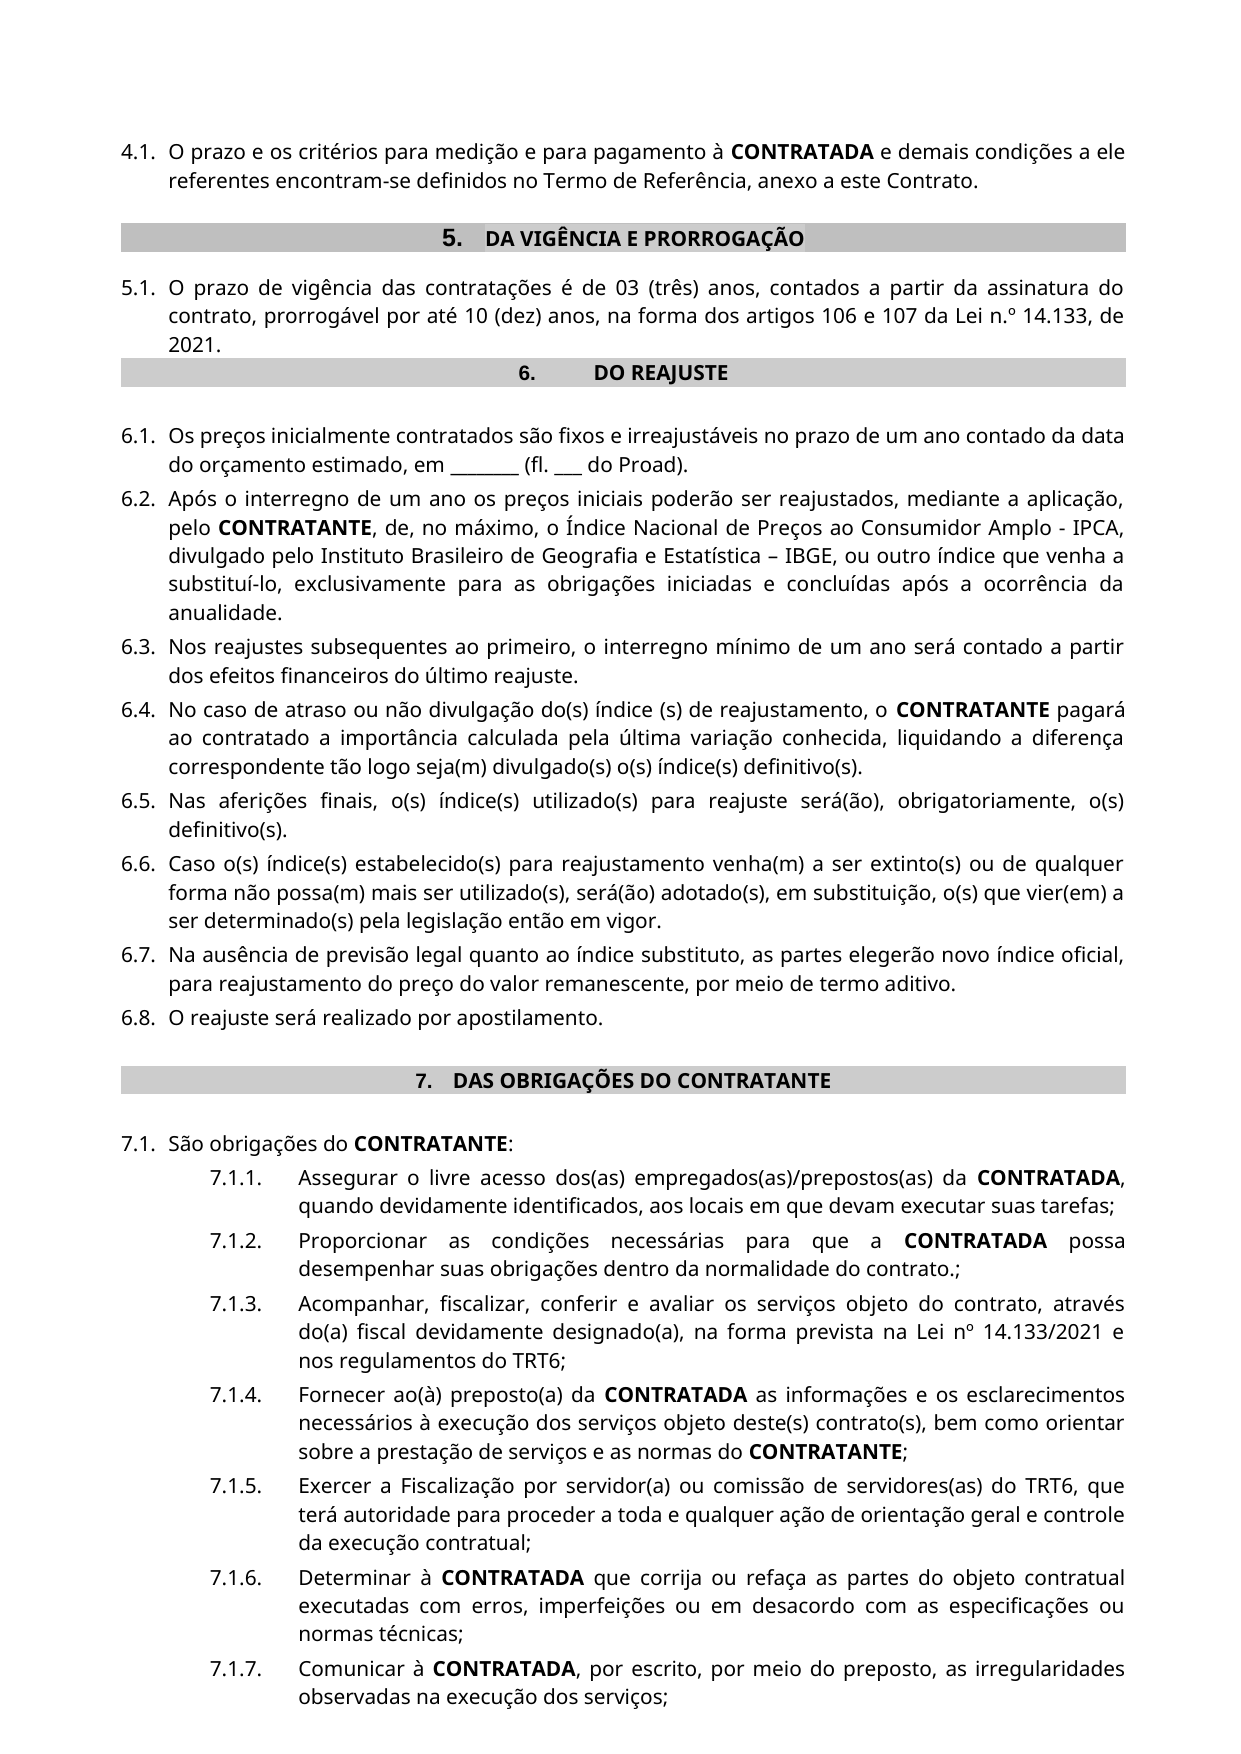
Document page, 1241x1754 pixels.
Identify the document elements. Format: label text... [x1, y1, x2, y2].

list Nos reajustes subsequentes ao primeiro, o interregno mínimo de um ano será contado a partir dos efeitos financeiros do último reajuste. [121, 632, 1126, 689]
list O prazo de vigência das contratações é de 03 (três) anos, contados a partir da assinatura do contrato, prorrogável por até 10 (dez) anos, na forma dos artigos 106 e 107 da Lei n.º 14.133, de 2021. [121, 273, 1126, 358]
list Acompanhar, fiscalizar, conferir e avaliar os serviços objeto do contrato, através do(a) fiscal devidamente designado(a), na forma prevista na Lei nº 14.133/2021 e nos regulamentos do TRT6; [209, 1289, 1126, 1374]
list DA VIGÊNCIA E PRORROGAÇÃO [121, 223, 1126, 252]
list O prazo e os critérios para medição e para pagamento à CONTRATADA e demais condições a ele referentes encontram-se definidos no Termo de Referência, anexo a este Contrato. [121, 137, 1126, 194]
list No caso de atraso ou não divulgação do(s) índice (s) de reajustamento, o CONTRATANTE pagará ao contratado a importância calculada pela última variação conhecida, liquidando a diferença correspondente tão logo seja(m) divulgado(s) o(s) índice(s) definitivo(s). [121, 695, 1126, 780]
list O reajuste será realizado por apostilamento. [121, 1003, 1126, 1032]
list Fornecer ao(à) preposto(a) da CONTRATADA as informações e os esclarecimentos necessários à execução dos serviços objeto deste(s) contrato(s), bem como orientar sobre a prestação de serviços e as normas do CONTRATANTE; [209, 1380, 1126, 1465]
list Exercer a Fiscalização por servidor(a) ou comissão de servidores(as) do TRT6, que terá autoridade para proceder a toda e qualquer ação de orientação geral e controle da execução contratual; [209, 1471, 1126, 1557]
list Determinar à CONTRATADA que corrija ou refaça as partes do objeto contratual executadas com erros, imperfeições ou em desacordo com as especificações ou normas técnicas; [209, 1563, 1126, 1648]
list Assegurar o livre acesso dos(as) empregados(as)/prepostos(as) da CONTRATADA, quando devidamente identificados, aos locais em que devam executar suas tarefas; [209, 1163, 1126, 1220]
list DAS OBRIGAÇÕES DO CONTRATANTE [121, 1066, 1126, 1094]
list Proporcionar as condições necessárias para que a CONTRATADA possa desempenhar suas obrigações dentro da normalidade do contrato.; [209, 1226, 1126, 1283]
list Nas aferições finais, o(s) índice(s) utilizado(s) para reajuste será(ão), obrigatoriamente, o(s) definitivo(s). [121, 786, 1126, 843]
list Os preços inicialmente contratados são fixos e irreajustáveis no prazo de um ano contado da data do orçamento estimado, em ________ (fl. ___ do Proad). [121, 421, 1126, 478]
list Após o interregno de um ano os preços iniciais poderão ser reajustados, mediante a aplicação, pelo CONTRATANTE, de, no máximo, o Índice Nacional de Preços ao Consumidor Amplo - IPCA, divulgado pelo Instituto Brasileiro de Geografia e Estatística – IBGE, ou outro índice que venha a substituí-lo, exclusivamente para as obrigações iniciadas e concluídas após a ocorrência da anualidade. [121, 484, 1126, 626]
list Na ausência de previsão legal quanto ao índice substituto, as partes elegerão novo índice oficial, para reajustamento do preço do valor remanescente, por meio de termo aditivo. [121, 940, 1126, 997]
list DO REAJUSTE [121, 358, 1126, 387]
list São obrigações do CONTRATANTE: [121, 1129, 1126, 1157]
list Caso o(s) índice(s) estabelecido(s) para reajustamento venha(m) a ser extinto(s) ou de qualquer forma não possa(m) mais ser utilizado(s), será(ão) adotado(s), em substituição, o(s) que vier(em) a ser determinado(s) pela legislação então em vigor. [121, 849, 1126, 934]
list Comunicar à CONTRATADA, por escrito, por meio do preposto, as irregularidades observadas na execução dos serviços; [209, 1654, 1126, 1711]
